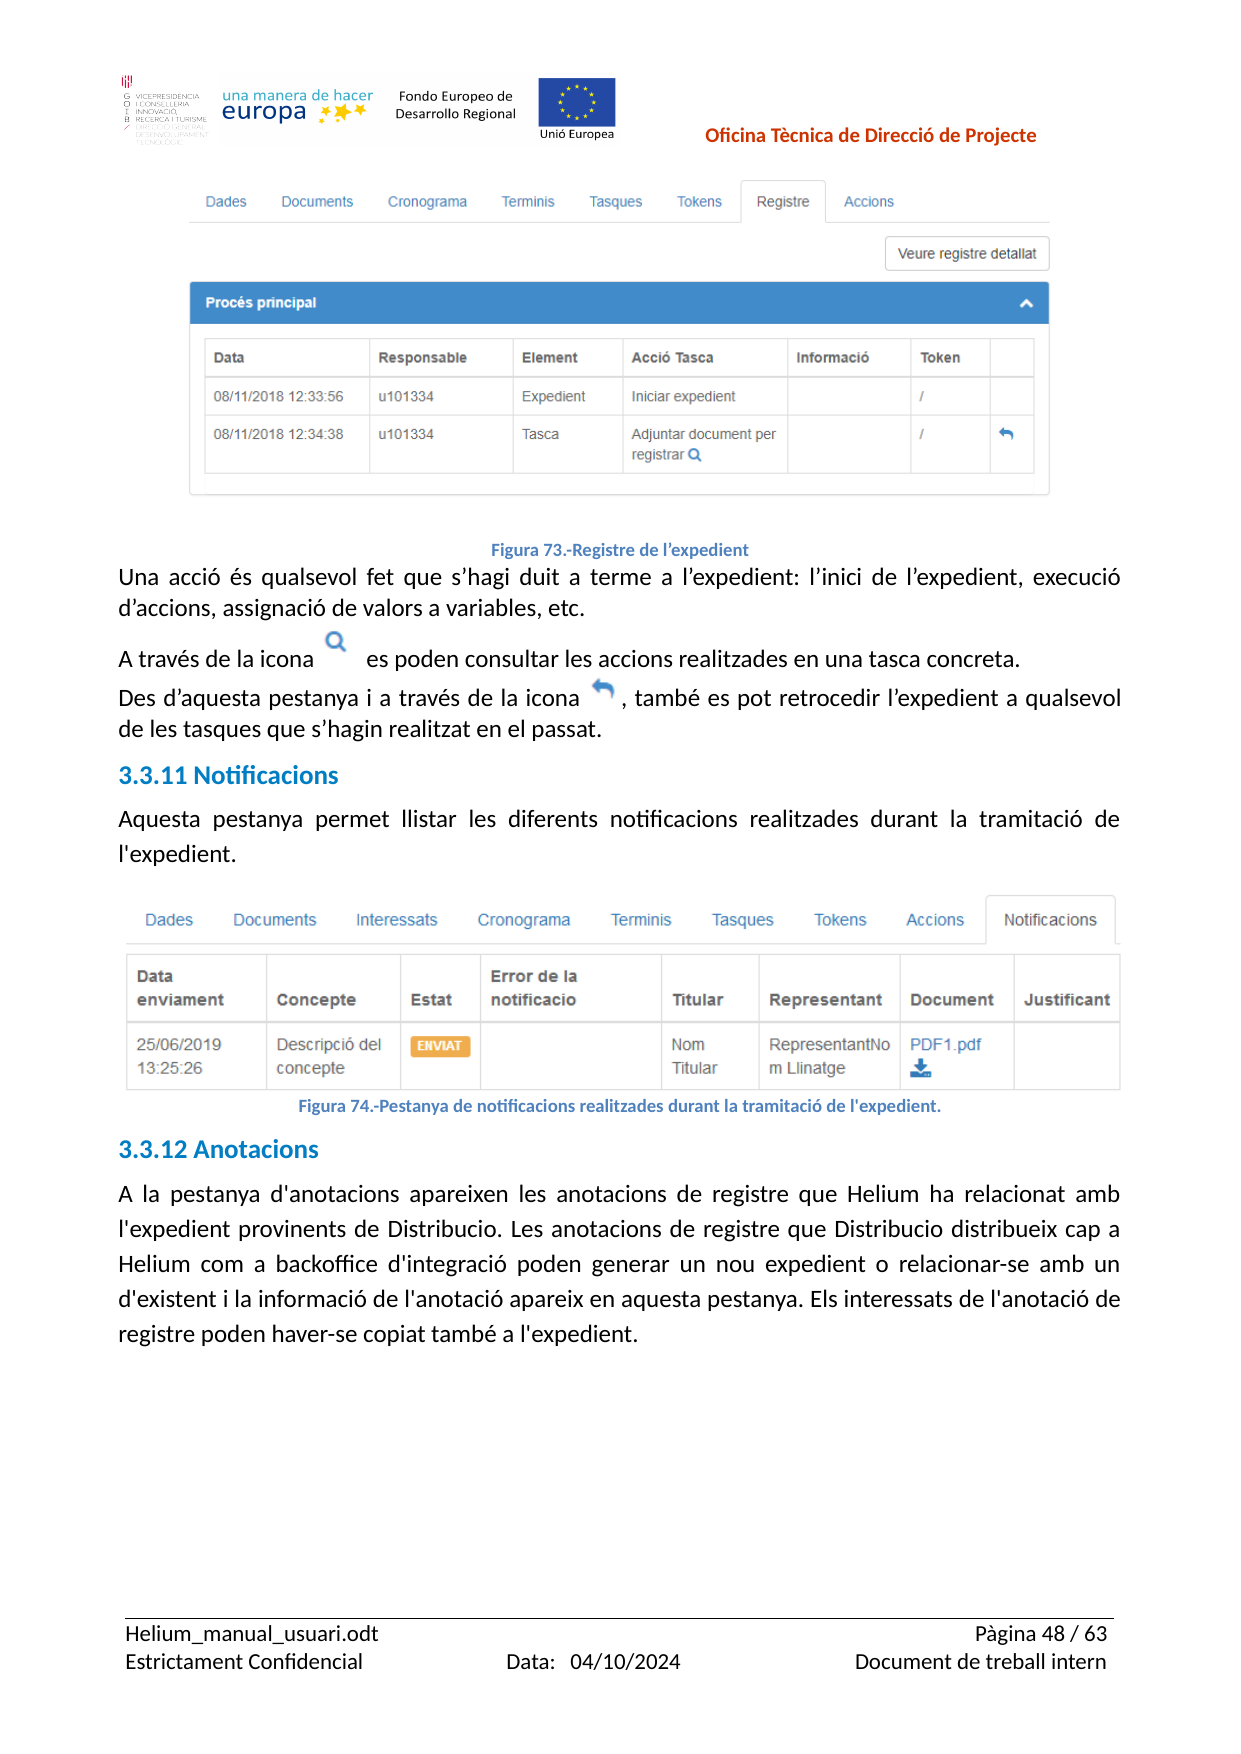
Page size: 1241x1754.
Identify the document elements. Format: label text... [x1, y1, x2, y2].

subtitle Notificacions [118, 758, 1122, 791]
picture [588, 673, 621, 707]
text Figura 73.-Registre de l’expedient [118, 538, 1122, 561]
text Aquesta pestanya permet llistar les diferents notificacions realitzades durant la tramitació de l'expedient. [118, 803, 1122, 869]
picture [177, 177, 1063, 539]
picture [118, 888, 1123, 1095]
text A la pestanya d'anotacions apareixen les anotacions de registre que Helium ha relacionat amb l'expedient provinents de Distribucio. Les anotacions de registre que Distribucio distribueix cap a Helium com a backoffice d'integració poden generar un nou expedient o relacionar-se amb un d'existent i la informació de l'anotació apareix en aquesta pestanya. Els interessats de l'anotació de registre poden haver-se copiat també a l'expedient. [118, 1178, 1122, 1348]
picture [320, 622, 361, 668]
text A través de la icona es poden consultar les accions realitzades en una tasca concreta. [118, 622, 1122, 674]
text Des d’aquesta pestanya i a través de la icona , també es pot retrocedir l’expedient a qualsevol de les tasques que s’hagin realitzat en el passat. [118, 674, 1122, 743]
picture [219, 73, 621, 147]
subtitle Anotacions [118, 1132, 1122, 1165]
text Figura 74.-Pestanya de notificacions realitzades durant la tramitació de l'expedient. [118, 1095, 1122, 1118]
text Una acció és qualsevol fet que s’hagi duit a terme a l’expedient: l’inici de l’expedient, execució d’accions, assignació de valors a variables, etc. [118, 561, 1122, 622]
picture [118, 73, 213, 147]
